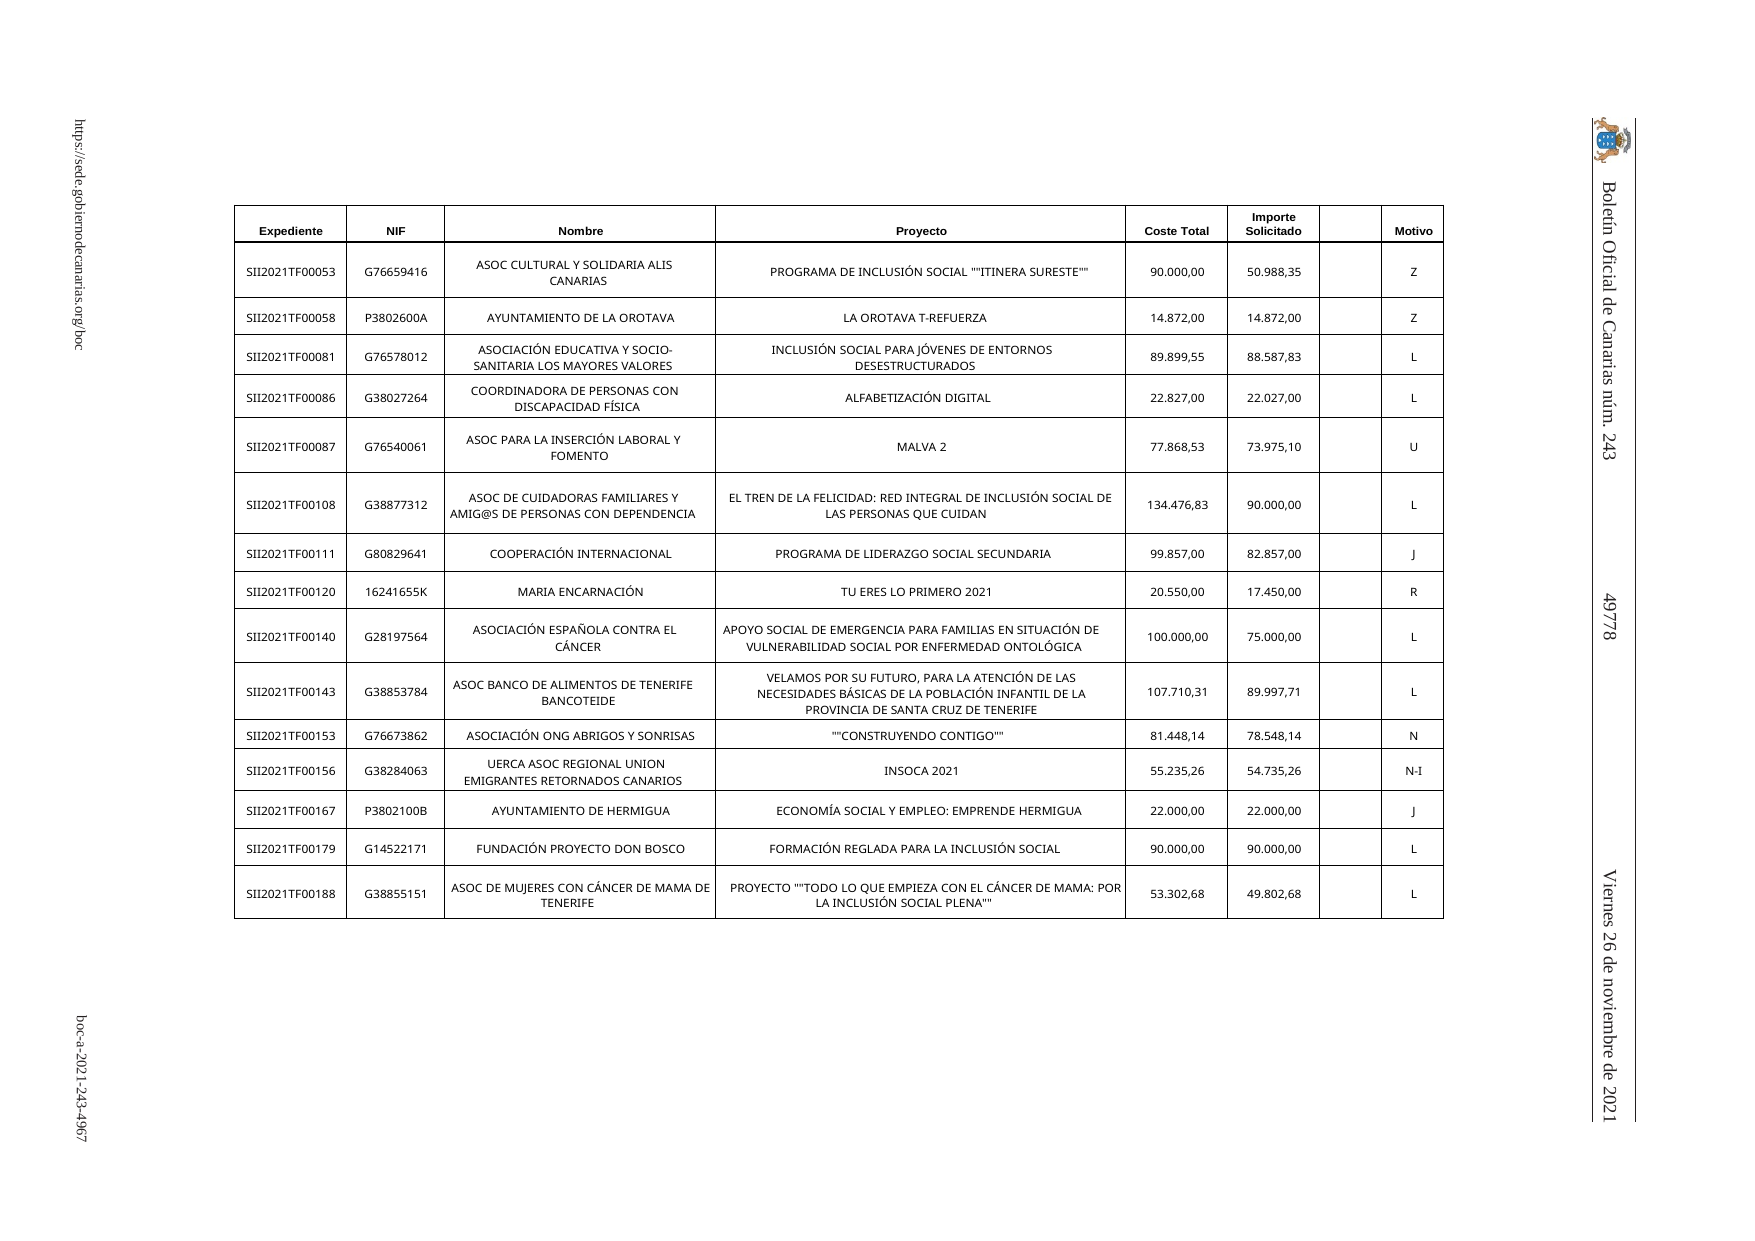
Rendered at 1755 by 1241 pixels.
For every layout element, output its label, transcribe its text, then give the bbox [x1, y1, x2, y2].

table_cell L [1382, 375, 1443, 417]
table_cell 90.000,00 [1126, 829, 1227, 865]
table_cell [1320, 720, 1381, 747]
table_cell ""CONSTRUYENDO CONTIGO"" [716, 720, 1125, 747]
table_cell SII2021TF00140 [235, 609, 346, 662]
table_cell G14522171 [347, 829, 444, 865]
table_cell [1320, 791, 1381, 827]
table_cell MARIA ENCARNACIÓN [445, 572, 715, 608]
table_header [1320, 206, 1381, 241]
table_cell G38877312 [347, 473, 444, 533]
table_cell 53.302,68 [1126, 866, 1227, 918]
table_cell Z [1382, 243, 1443, 297]
table_header Importe Solicitado [1228, 206, 1319, 241]
table_cell 90.000,00 [1228, 829, 1319, 865]
table_cell [1320, 375, 1381, 417]
table_cell SII2021TF00120 [235, 572, 346, 608]
table_cell L [1382, 829, 1443, 865]
table_cell 22.827,00 [1126, 375, 1227, 417]
table_cell G38284063 [347, 749, 444, 790]
table_cell 89.899,55 [1126, 335, 1227, 374]
table_header Proyecto [716, 206, 1125, 241]
table_cell G80829641 [347, 534, 444, 571]
text Viernes 26 de noviembre de 2021 [1600, 869, 1621, 1124]
table_cell J [1382, 534, 1443, 571]
table_cell G76673862 [347, 720, 444, 747]
table_cell EL TREN DE LA FELICIDAD: RED INTEGRAL DE INCLUSIÓN SOCIAL DE LAS PERSONAS QUE CUIDAN [716, 473, 1125, 533]
table_cell TU ERES LO PRIMERO 2021 [716, 572, 1125, 608]
table_cell [1320, 298, 1381, 334]
table_cell 107.710,31 [1126, 663, 1227, 719]
table_cell SII2021TF00081 [235, 335, 346, 374]
table_cell SII2021TF00086 [235, 375, 346, 417]
table_cell COORDINADORA DE PERSONAS CON DISCAPACIDAD FÍSICA [445, 375, 715, 417]
table_cell 22.000,00 [1126, 791, 1227, 827]
table_cell G76659416 [347, 243, 444, 297]
table_cell 89.997,71 [1228, 663, 1319, 719]
table_cell PROGRAMA DE INCLUSIÓN SOCIAL ""ITINERA SURESTE"" [716, 243, 1125, 297]
table_cell ASOC CULTURAL Y SOLIDARIA ALIS CANARIAS [445, 243, 715, 297]
text 49778 [1600, 593, 1621, 642]
table_cell 88.587,83 [1228, 335, 1319, 374]
table_cell ASOC BANCO DE ALIMENTOS DE TENERIFE BANCOTEIDE [445, 663, 715, 719]
table_cell G76578012 [347, 335, 444, 374]
table_cell 82.857,00 [1228, 534, 1319, 571]
table_cell [1320, 749, 1381, 790]
table_cell [1320, 829, 1381, 865]
table_cell G28197564 [347, 609, 444, 662]
table_cell SII2021TF00111 [235, 534, 346, 571]
table_cell SII2021TF00143 [235, 663, 346, 719]
table_cell [1320, 418, 1381, 472]
table_cell [1320, 866, 1381, 918]
table_cell L [1382, 335, 1443, 374]
table_cell J [1382, 791, 1443, 827]
table_cell 77.868,53 [1126, 418, 1227, 472]
table_header Nombre [445, 206, 715, 241]
table_cell FORMACIÓN REGLADA PARA LA INCLUSIÓN SOCIAL [716, 829, 1125, 865]
table_cell G38855151 [347, 866, 444, 918]
table_cell ASOC PARA LA INSERCIÓN LABORAL Y FOMENTO [445, 418, 715, 472]
table_cell 75.000,00 [1228, 609, 1319, 662]
table_cell ASOCIACIÓN EDUCATIVA Y SOCIO- SANITARIA LOS MAYORES VALORES [445, 335, 715, 374]
table_cell L [1382, 866, 1443, 918]
table_cell ALFABETIZACIÓN DIGITAL [716, 375, 1125, 417]
table_cell 55.235,26 [1126, 749, 1227, 790]
table_cell N-I [1382, 749, 1443, 790]
table_cell [1320, 572, 1381, 608]
table_cell 50.988,35 [1228, 243, 1319, 297]
table_cell 14.872,00 [1228, 298, 1319, 334]
table_cell SII2021TF00188 [235, 866, 346, 918]
table_cell G38027264 [347, 375, 444, 417]
table_cell N [1382, 720, 1443, 747]
table_cell 99.857,00 [1126, 534, 1227, 571]
table_cell R [1382, 572, 1443, 608]
table_cell COOPERACIÓN INTERNACIONAL [445, 534, 715, 571]
table_cell ECONOMÍA SOCIAL Y EMPLEO: EMPRENDE HERMIGUA [716, 791, 1125, 827]
text https://sede.gobiernodecanarias.org/boc [72, 119, 89, 352]
text Boletín Oficial de Canarias núm. 243 [1599, 181, 1621, 462]
table_cell 20.550,00 [1126, 572, 1227, 608]
table_cell 22.027,00 [1228, 375, 1319, 417]
table_cell UERCA ASOC REGIONAL UNION EMIGRANTES RETORNADOS CANARIOS [445, 749, 715, 790]
table_cell VELAMOS POR SU FUTURO, PARA LA ATENCIÓN DE LAS NECESIDADES BÁSICAS DE LA POBLACIÓN INFANTIL DE LA PROVINCIA DE SANTA CRUZ DE TENERIFE [716, 663, 1125, 719]
table_cell 100.000,00 [1126, 609, 1227, 662]
table_header Coste Total [1126, 206, 1227, 241]
text boc-a-2021-243-4967 [74, 1016, 91, 1145]
table_cell [1320, 534, 1381, 571]
table_cell G38853784 [347, 663, 444, 719]
table_cell INSOCA 2021 [716, 749, 1125, 790]
table_cell SII2021TF00156 [235, 749, 346, 790]
table_cell APOYO SOCIAL DE EMERGENCIA PARA FAMILIAS EN SITUACIÓN DE VULNERABILIDAD SOCIAL POR ENFERMEDAD ONTOLÓGICA [716, 609, 1125, 662]
table_cell 17.450,00 [1228, 572, 1319, 608]
table_cell MALVA 2 [716, 418, 1125, 472]
table_cell SII2021TF00058 [235, 298, 346, 334]
table_cell [1320, 473, 1381, 533]
table_cell 54.735,26 [1228, 749, 1319, 790]
table_cell L [1382, 473, 1443, 533]
table_cell PROGRAMA DE LIDERAZGO SOCIAL SECUNDARIA [716, 534, 1125, 571]
table_cell P3802100B [347, 791, 444, 827]
table_cell G76540061 [347, 418, 444, 472]
table_cell [1320, 335, 1381, 374]
table_cell [1320, 609, 1381, 662]
table_cell INCLUSIÓN SOCIAL PARA JÓVENES DE ENTORNOS DESESTRUCTURADOS [716, 335, 1125, 374]
table_cell 49.802,68 [1228, 866, 1319, 918]
table_cell FUNDACIÓN PROYECTO DON BOSCO [445, 829, 715, 865]
table_cell U [1382, 418, 1443, 472]
table_cell ASOC DE CUIDADORAS FAMILIARES Y AMIG@S DE PERSONAS CON DEPENDENCIA [445, 473, 715, 533]
table_cell SII2021TF00153 [235, 720, 346, 747]
table_cell SII2021TF00087 [235, 418, 346, 472]
table_header Motivo [1382, 206, 1443, 241]
table_cell ASOCIACIÓN ESPAÑOLA CONTRA EL CÁNCER [445, 609, 715, 662]
table_cell SII2021TF00053 [235, 243, 346, 297]
table_cell L [1382, 663, 1443, 719]
table_cell 22.000,00 [1228, 791, 1319, 827]
table_cell ASOC DE MUJERES CON CÁNCER DE MAMA DE TENERIFE [445, 866, 715, 918]
table_header Expediente [235, 206, 346, 241]
table_cell AYUNTAMIENTO DE HERMIGUA [445, 791, 715, 827]
table_cell 90.000,00 [1228, 473, 1319, 533]
table_cell ASOCIACIÓN ONG ABRIGOS Y SONRISAS [445, 720, 715, 747]
table_cell PROYECTO ""TODO LO QUE EMPIEZA CON EL CÁNCER DE MAMA: POR LA INCLUSIÓN SOCIAL PLENA"" [716, 866, 1125, 918]
table_header NIF [347, 206, 444, 241]
table_cell L [1382, 609, 1443, 662]
table_cell 81.448,14 [1126, 720, 1227, 747]
table_cell SII2021TF00108 [235, 473, 346, 533]
table_cell [1320, 663, 1381, 719]
table_cell 134.476,83 [1126, 473, 1227, 533]
table_cell SII2021TF00167 [235, 791, 346, 827]
table_cell P3802600A [347, 298, 444, 334]
table_cell 90.000,00 [1126, 243, 1227, 297]
table_cell 73.975,10 [1228, 418, 1319, 472]
table_cell SII2021TF00179 [235, 829, 346, 865]
table_cell [1320, 243, 1381, 297]
table_cell Z [1382, 298, 1443, 334]
table_cell AYUNTAMIENTO DE LA OROTAVA [445, 298, 715, 334]
table_cell 78.548,14 [1228, 720, 1319, 747]
table_cell LA OROTAVA T-REFUERZA [716, 298, 1125, 334]
table_cell 16241655K [347, 572, 444, 608]
table_cell 14.872,00 [1126, 298, 1227, 334]
